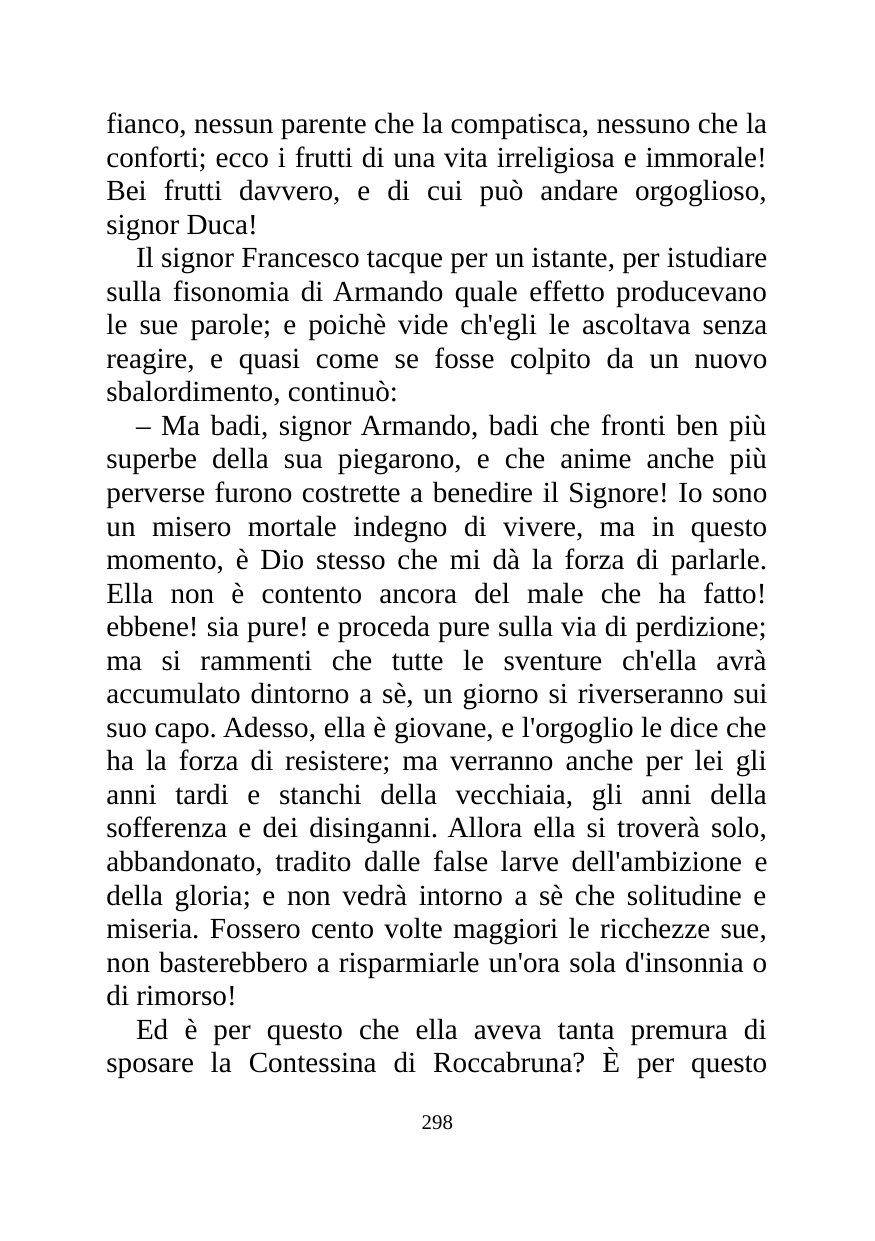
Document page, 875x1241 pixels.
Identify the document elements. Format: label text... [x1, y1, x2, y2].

text – Ma badi, signor Armando, badi che fronti ben più superbe della sua piegarono, e che anime anche più perverse furono costrette a benedire il Signore! Io sono un misero mortale indegno di vivere, ma in questo momento, è Dio stesso che mi dà la forza di parlarle. Ella non è contento ancora del male che ha fatto! ebbene! sia pure! e proceda pure sulla via di perdizione; ma si rammenti che tutte le sventure ch'ella avrà accumulato dintorno a sè, un giorno si riverseranno sui suo capo. Adesso, ella è giovane, e l'orgoglio le dice che ha la forza di resistere; ma verranno anche per lei gli anni tardi e stanchi della vecchiaia, gli anni della sofferenza e dei disinganni. Allora ella si troverà solo, abbandonato, tradito dalle false larve dell'ambizione e della gloria; e non vedrà intorno a sè che solitudine e miseria. Fossero cento volte maggiori le ricchezze sue, non basterebbero a risparmiarle un'ora sola d'insonnia o di rimorso! [106, 408, 768, 1012]
text fianco, nessun parente che la compatisca, nessuno che la conforti; ecco i frutti di una vita irreligiosa e immorale! Bei frutti davvero, e di cui può andare orgoglioso, signor Duca! [106, 106, 768, 240]
text Ed è per questo che ella aveva tanta premura di sposare la Contessina di Roccabruna? È per questo [106, 1012, 768, 1079]
text Il signor Francesco tacque per un istante, per istudiare sulla fisonomia di Armando quale effetto producevano le sue parole; e poichè vide ch'egli le ascoltava senza reagire, e quasi come se fosse colpito da un nuovo sbalordimento, continuò: [106, 240, 768, 408]
